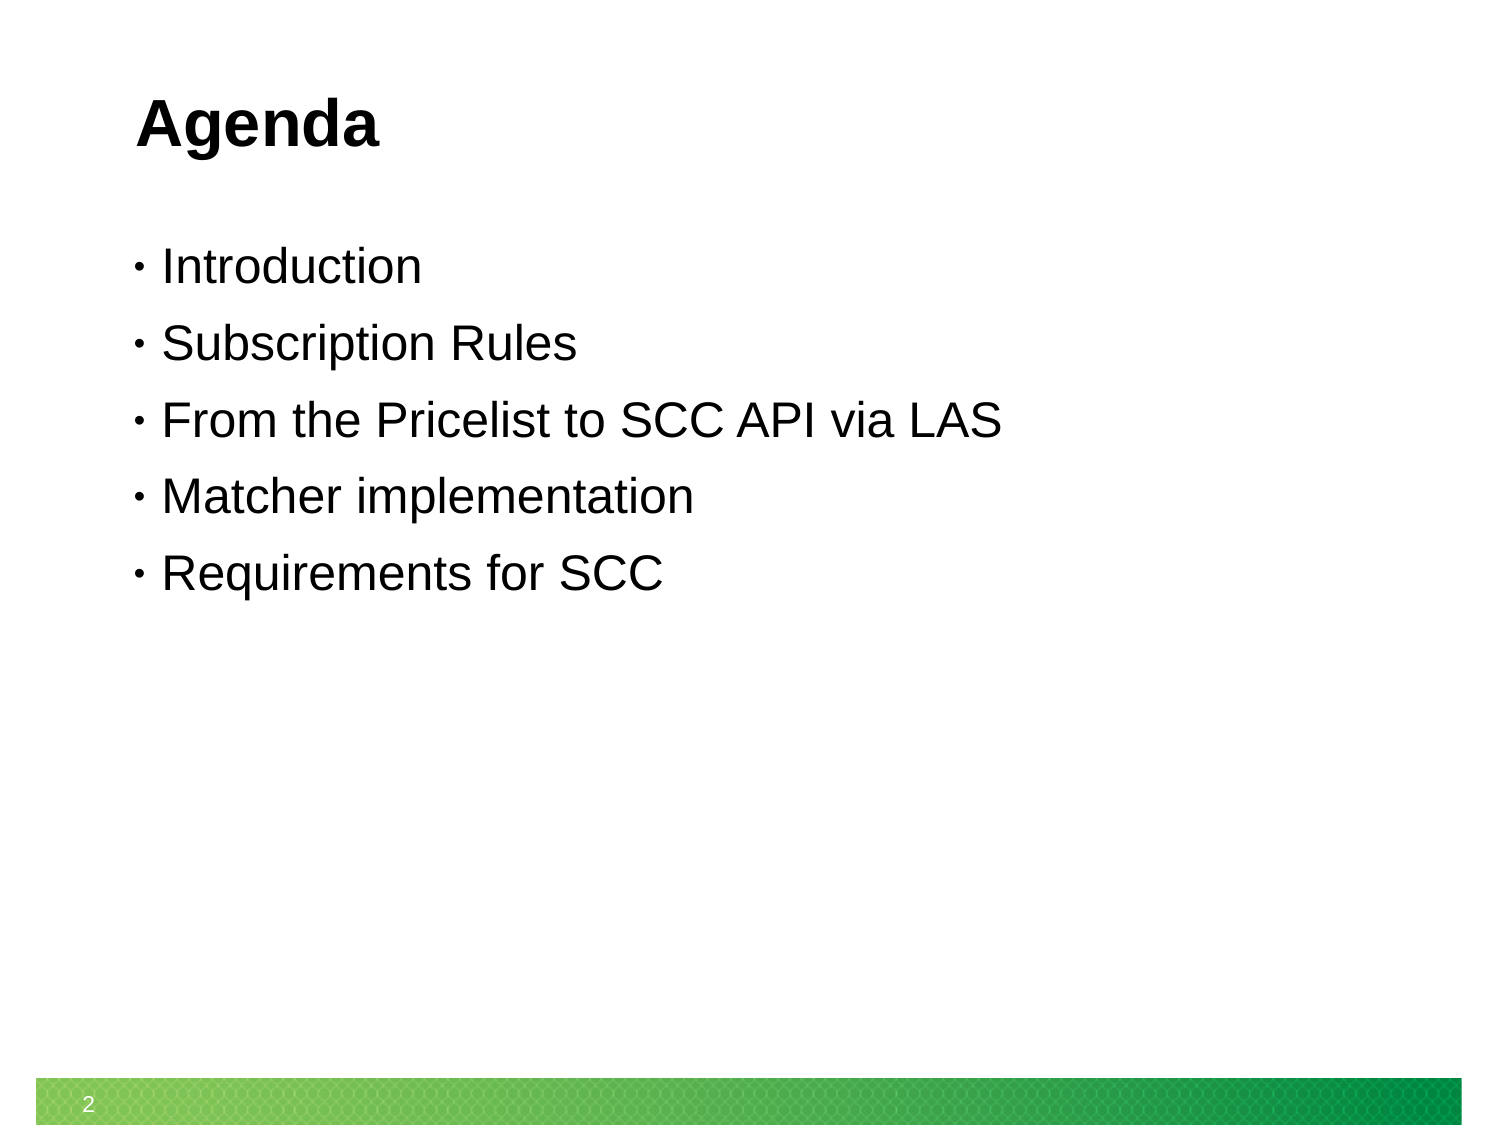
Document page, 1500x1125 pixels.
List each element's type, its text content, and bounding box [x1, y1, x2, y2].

picture [36, 1078, 1462, 1125]
list Introduction Subscription Rules From the Pricelist to SCC API via LAS Matcher implementation Requirements for SCC [133, 242, 1394, 973]
title Agenda [135, 41, 1372, 204]
